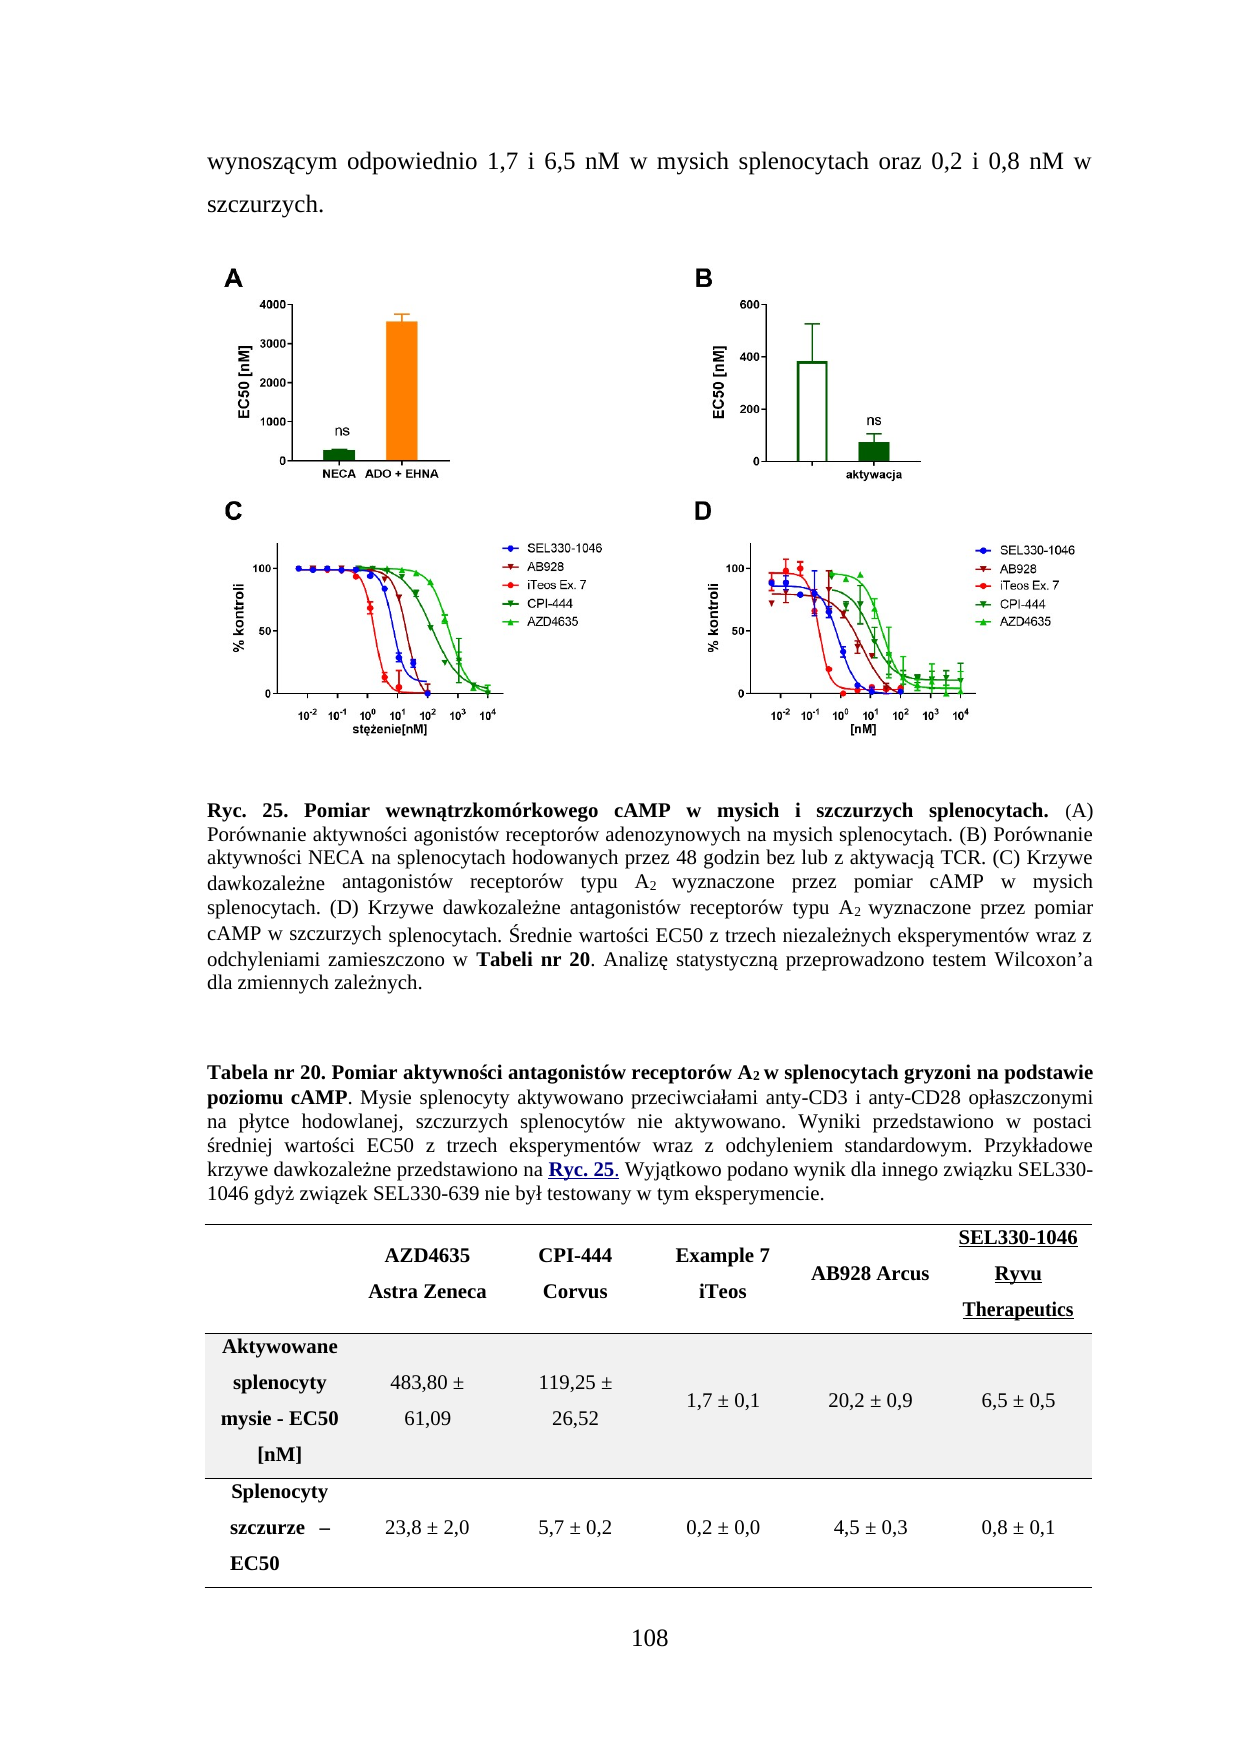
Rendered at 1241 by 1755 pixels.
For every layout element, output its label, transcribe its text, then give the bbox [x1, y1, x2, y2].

table_cell Splenocyty szczurze – EC50 [nM] [205, 1479, 362, 1587]
table_cell 20,2 ± 0,9 [790, 1334, 944, 1478]
table_cell 0,8 ± 0,1 [944, 1479, 1092, 1587]
text Tabela nr 20. Pomiar aktywności antagonistów receptorów A2 w splenocytach gryzoni na podstawie poziomu cAMP. Mysie splenocyty aktywowano przeciwciałami anty-CD3 i anty-CD28 opłaszczonymi na płytce hodowlanej, szczurzych splenocytów nie aktywowano. Wyniki przedstawiono w postaci średniej wartości EC50 z trzech eksperymentów wraz z odchyleniem standardowym. Przykładowe krzywe dawkozależne przedstawiono na Ryc. 25. Wyjątkowo podano wynik dla innego związku SEL330-1046 gdyż związek SEL330-639 nie był testowany w tym eksperymencie. [207, 1060, 1093, 1205]
table_cell 119,25 ± 26,52 [512, 1334, 644, 1478]
table_cell 23,8 ± 2,0 [362, 1479, 512, 1587]
table_cell 0,2 ± 0,0 [644, 1479, 790, 1587]
table_cell 6,5 ± 0,5 [944, 1334, 1092, 1478]
text Ryc. 25. Pomiar wewnątrzkomórkowego cAMP w mysich i szczurzych splenocytach. (A) Porównanie aktywności agonistów receptorów adenozynowych na mysich splenocytach. (B) Porównanie aktywności NECA na splenocytach hodowanych przez 48 godzin bez lub z aktywacją TCR. (C) Krzywe dawkozależne antagonistów receptorów typu A2 wyznaczone przez pomiar cAMP w mysich splenocytach. (D) Krzywe dawkozależne antagonistów receptorów typu A2 wyznaczone przez pomiar cAMP w szczurzych splenocytach. Średnie wartości EC50 z trzech niezależnych eksperymentów wraz z odchyleniami zamieszczono w Tabeli nr 20. Analizę statystyczną przeprowadzono testem Wilcoxon’a dla zmiennych zależnych. [207, 798, 1093, 994]
table_cell 4,5 ± 0,3 [790, 1479, 944, 1587]
table_cell 1,7 ± 0,1 [644, 1334, 790, 1478]
table_header CPI-444 Corvus [512, 1225, 644, 1333]
table_header AZD4635 Astra Zeneca [362, 1225, 512, 1333]
table_cell 5,7 ± 0,2 [512, 1479, 644, 1587]
table_header AB928 Arcus [790, 1225, 944, 1333]
table_cell 483,80 ± 61,09 [362, 1334, 512, 1478]
table_cell Aktywowane splenocyty mysie - EC50 [nM] [205, 1334, 362, 1478]
table_header [205, 1225, 362, 1333]
table_header SEL330-1046 Ryvu Therapeutics [944, 1225, 1092, 1333]
text wynoszącym odpowiednio 1,7 i 6,5 nM w mysich splenocytach oraz 0,2 i 0,8 nM w szczurzych. [207, 146, 1093, 218]
table_header Example 7 iTeos [644, 1225, 790, 1333]
